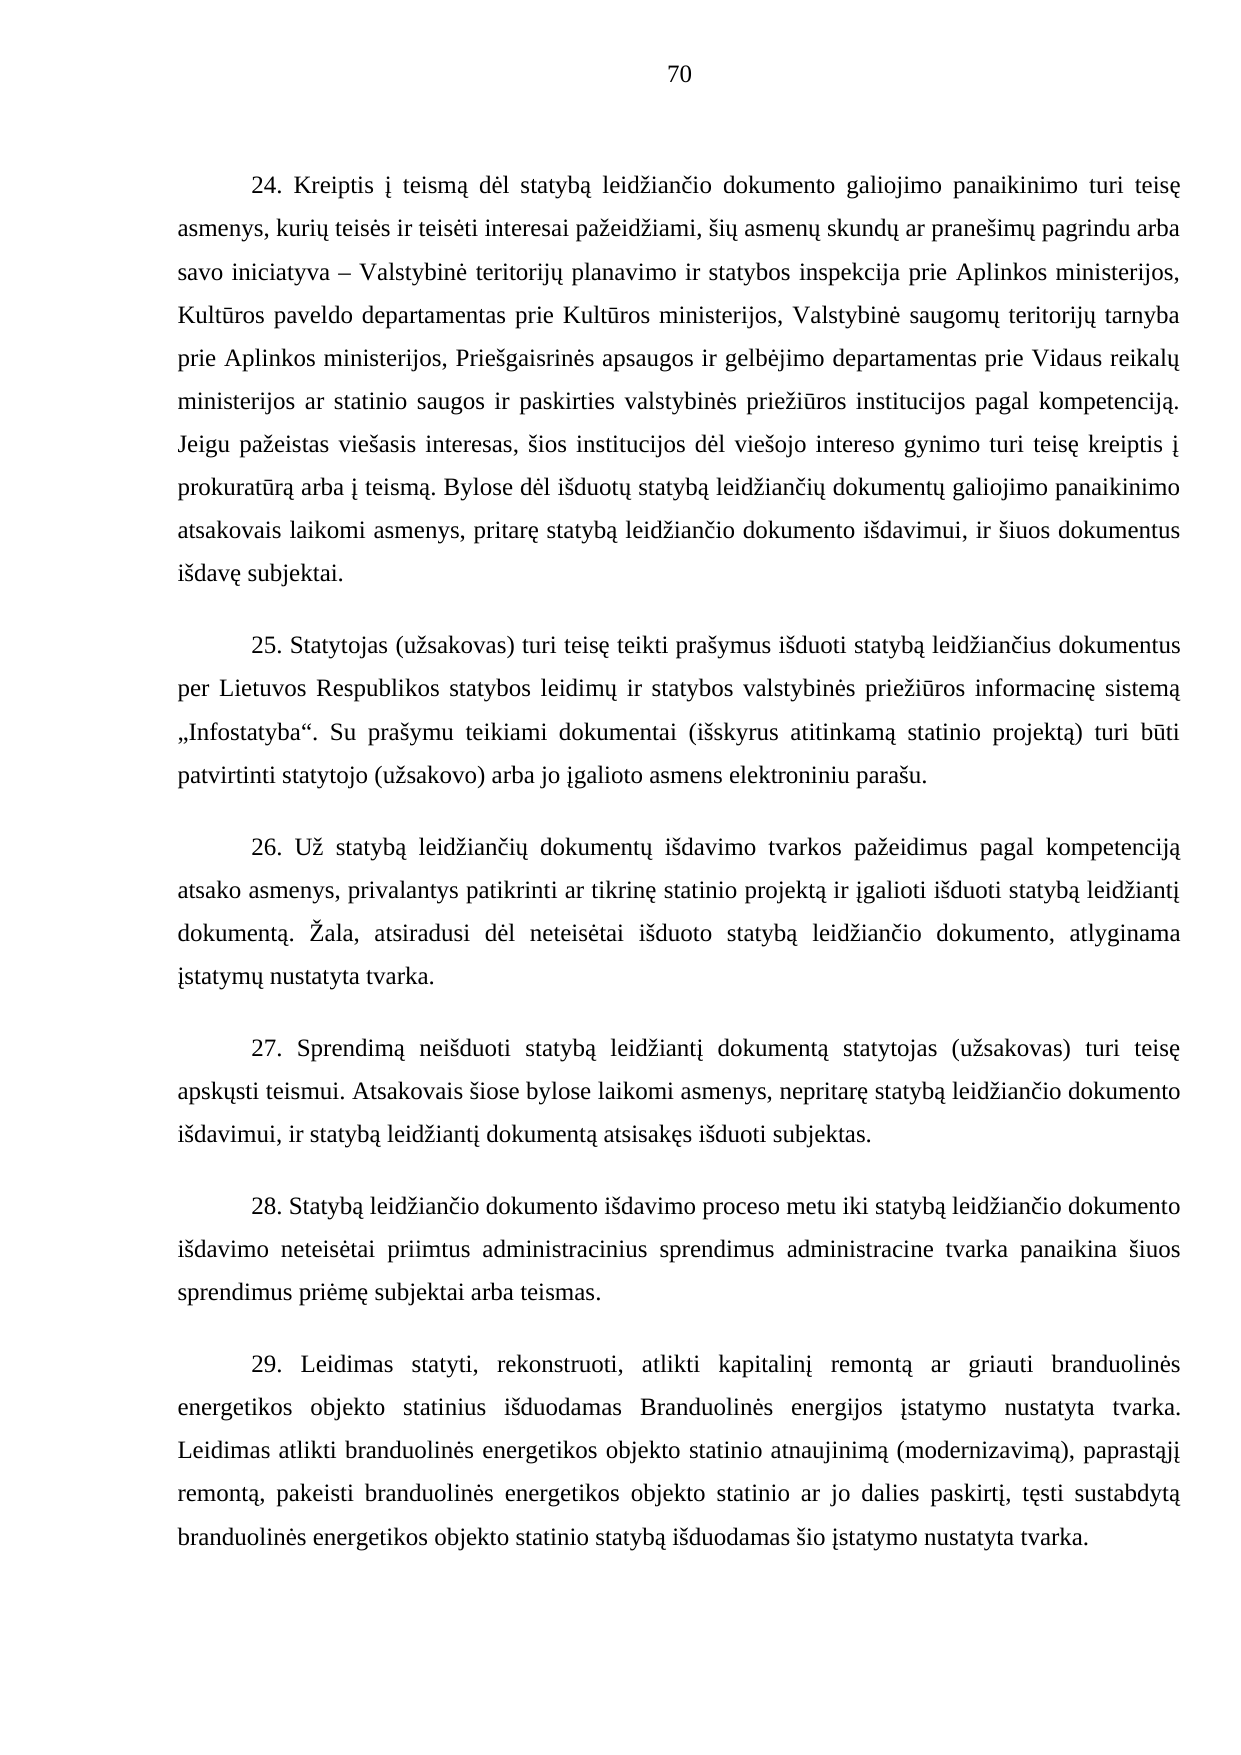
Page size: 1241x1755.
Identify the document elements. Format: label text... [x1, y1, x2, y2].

text 26. Už statybą leidžiančių dokumentų išdavimo tvarkos pažeidimus pagal kompetenciją atsako asmenys, privalantys patikrinti ar tikrinę statinio projektą ir įgalioti išduoti statybą leidžiantį dokumentą. Žala, atsiradusi dėl neteisėtai išduoto statybą leidžiančio dokumento, atlyginama įstatymų nustatyta tvarka. [177, 832, 1181, 990]
text 27. Sprendimą neišduoti statybą leidžiantį dokumentą statytojas (užsakovas) turi teisę apskųsti teismui. Atsakovais šiose bylose laikomi asmenys, nepritarę statybą leidžiančio dokumento išdavimui, ir statybą leidžiantį dokumentą atsisakęs išduoti subjektas. [177, 1033, 1181, 1148]
text 25. Statytojas (užsakovas) turi teisę teikti prašymus išduoti statybą leidžiančius dokumentus per Lietuvos Respublikos statybos leidimų ir statybos valstybinės priežiūros informacinę sistemą „Infostatyba“. Su prašymu teikiami dokumentai (išskyrus atitinkamą statinio projektą) turi būti patvirtinti statytojo (užsakovo) arba jo įgalioto asmens elektroniniu parašu. [177, 630, 1181, 788]
text 24. Kreiptis į teismą dėl statybą leidžiančio dokumento galiojimo panaikinimo turi teisę asmenys, kurių teisės ir teisėti interesai pažeidžiami, šių asmenų skundų ar pranešimų pagrindu arba savo iniciatyva – Valstybinė teritorijų planavimo ir statybos inspekcija prie Aplinkos ministerijos, Kultūros paveldo departamentas prie Kultūros ministerijos, Valstybinė saugomų teritorijų tarnyba prie Aplinkos ministerijos, Priešgaisrinės apsaugos ir gelbėjimo departamentas prie Vidaus reikalų ministerijos ar statinio saugos ir paskirties valstybinės priežiūros institucijos pagal kompetenciją. Jeigu pažeistas viešasis interesas, šios institucijos dėl viešojo intereso gynimo turi teisę kreiptis į prokuratūrą arba į teismą. Bylose dėl išduotų statybą leidžiančių dokumentų galiojimo panaikinimo atsakovais laikomi asmenys, pritarę statybą leidžiančio dokumento išdavimui, ir šiuos dokumentus išdavę subjektai. [177, 170, 1181, 587]
text 29. Leidimas statyti, rekonstruoti, atlikti kapitalinį remontą ar griauti branduolinės energetikos objekto statinius išduodamas Branduolinės energijos įstatymo nustatyta tvarka. Leidimas atlikti branduolinės energetikos objekto statinio atnaujinimą (modernizavimą), paprastąjį remontą, pakeisti branduolinės energetikos objekto statinio ar jo dalies paskirtį, tęsti sustabdytą branduolinės energetikos objekto statinio statybą išduodamas šio įstatymo nustatyta tvarka. [177, 1349, 1181, 1550]
text 28. Statybą leidžiančio dokumento išdavimo proceso metu iki statybą leidžiančio dokumento išdavimo neteisėtai priimtus administracinius sprendimus administracine tvarka panaikina šiuos sprendimus priėmę subjektai arba teismas. [177, 1191, 1181, 1306]
